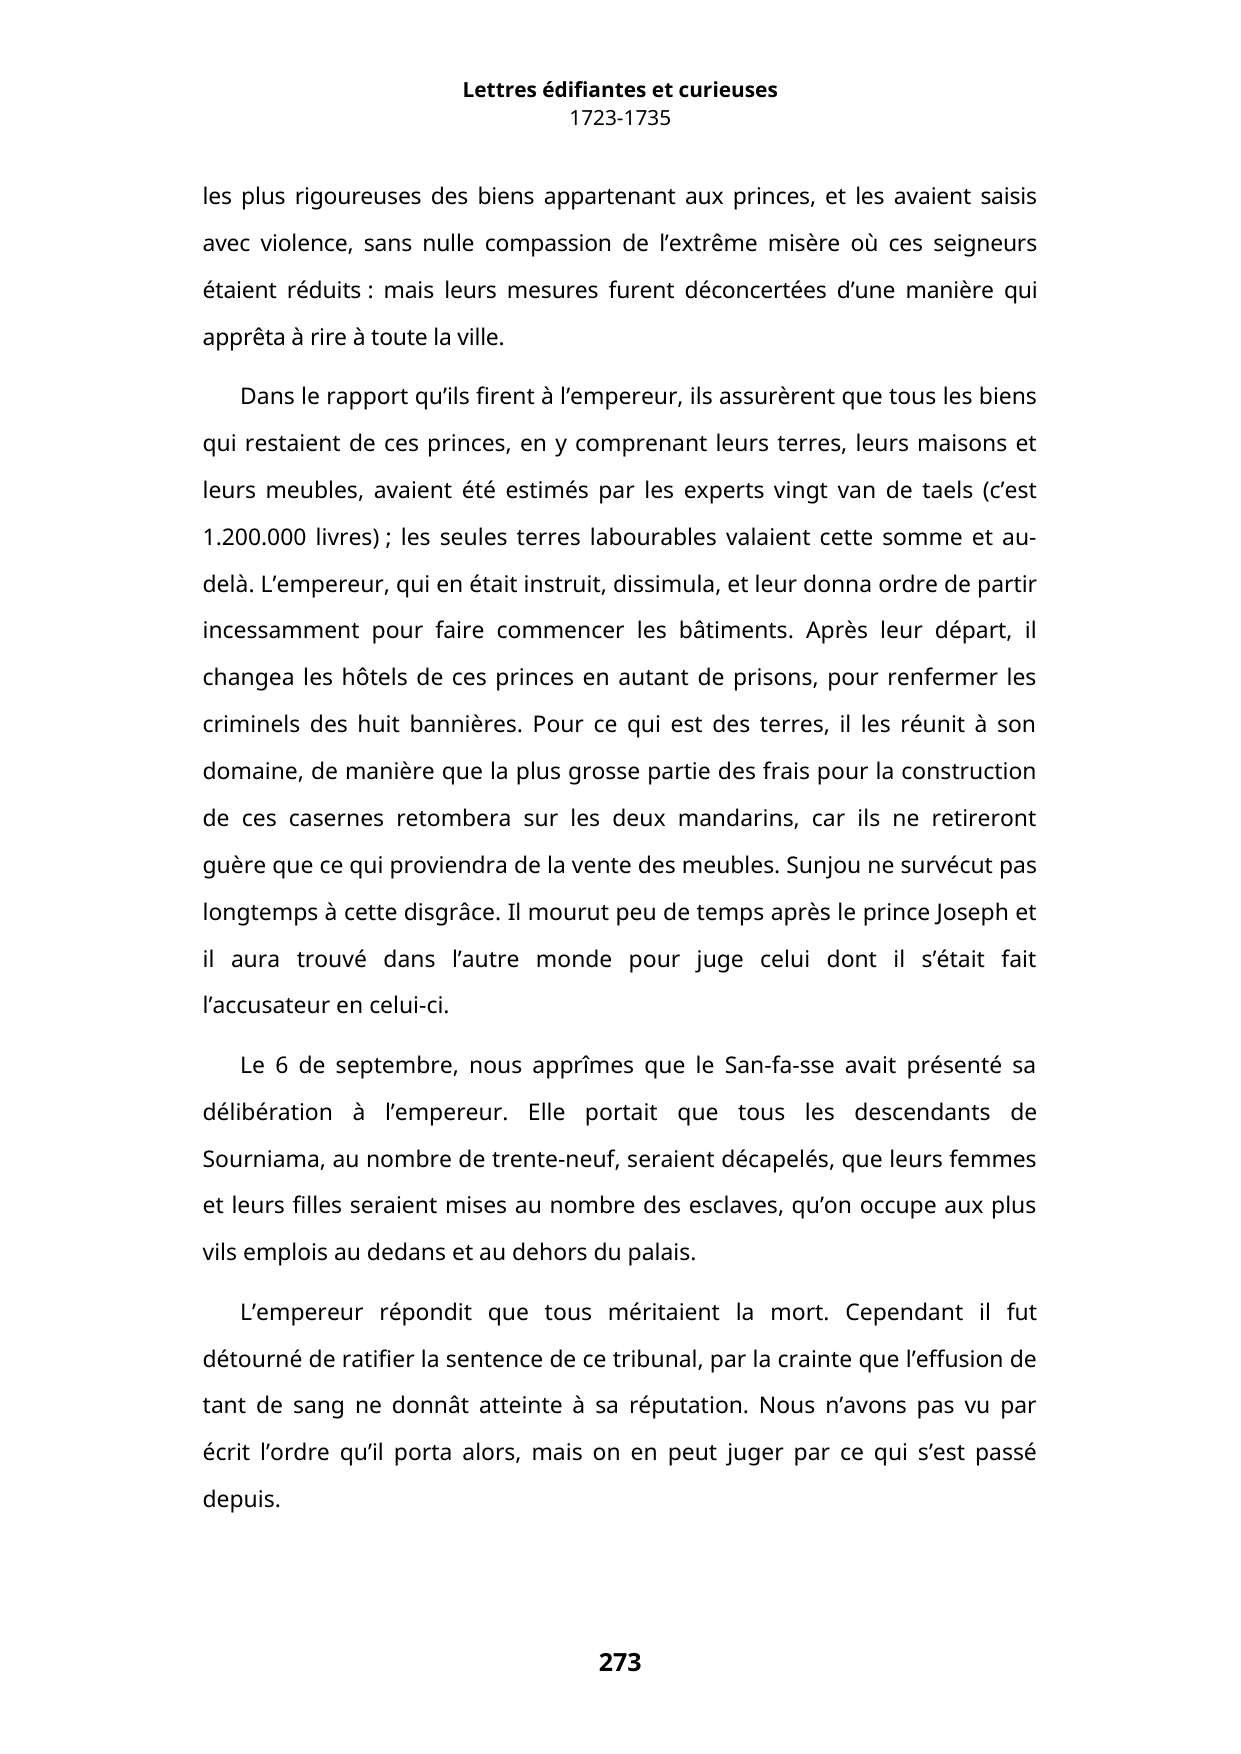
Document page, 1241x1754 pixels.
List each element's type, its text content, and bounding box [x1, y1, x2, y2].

text L’empereur répondit que tous méritaient la mort. Cependant il fut détourné de ratifier la sentence de ce tribunal, par la crainte que l’effusion de tant de sang ne donnât atteinte à sa réputation. Nous n’avons pas vu par écrit l’ordre qu’il porta alors, mais on en peut juger par ce qui s’est passé depuis. [202, 1296, 1038, 1514]
text Le 6 de septembre, nous apprîmes que le San-fa-sse avait présenté sa délibération à l’empereur. Elle portait que tous les descendants de Sourniama, au nombre de trente-neuf, seraient décapelés, que leurs femmes et leurs filles seraient mises au nombre des esclaves, qu’on occupe aux plus vils emplois au dedans et au dehors du palais. [202, 1049, 1038, 1267]
text Dans le rapport qu’ils firent à l’empereur, ils assurèrent que tous les biens qui restaient de ces princes, en y comprenant leurs terres, leurs maisons et leurs meubles, avaient été estimés par les experts vingt van de taels (c’est 1.200.000 livres) ; les seules terres labourables valaient cette somme et au-delà. L’empereur, qui en était instruit, dissimula, et leur donna ordre de partir incessamment pour faire commencer les bâtiments. Après leur départ, il changea les hôtels de ces princes en autant de prisons, pour renfermer les criminels des huit bannières. Pour ce qui est des terres, il les réunit à son domaine, de manière que la plus grosse partie des frais pour la construction de ces casernes retombera sur les deux mandarins, car ils ne retireront guère que ce qui proviendra de la vente des meubles. Sunjou ne survécut pas longtemps à cette disgrâce. Il mourut peu de temps après le prince Joseph et il aura trouvé dans l’autre monde pour juge celui dont il s’était fait l’accusateur en celui-ci. [202, 380, 1038, 1021]
text les plus rigoureuses des biens appartenant aux princes, et les avaient saisis avec violence, sans nulle compassion de l’extrême misère où ces seigneurs étaient réduits : mais leurs mesures furent déconcertées d’une manière qui apprêta à rire à toute la ville. [202, 180, 1038, 352]
